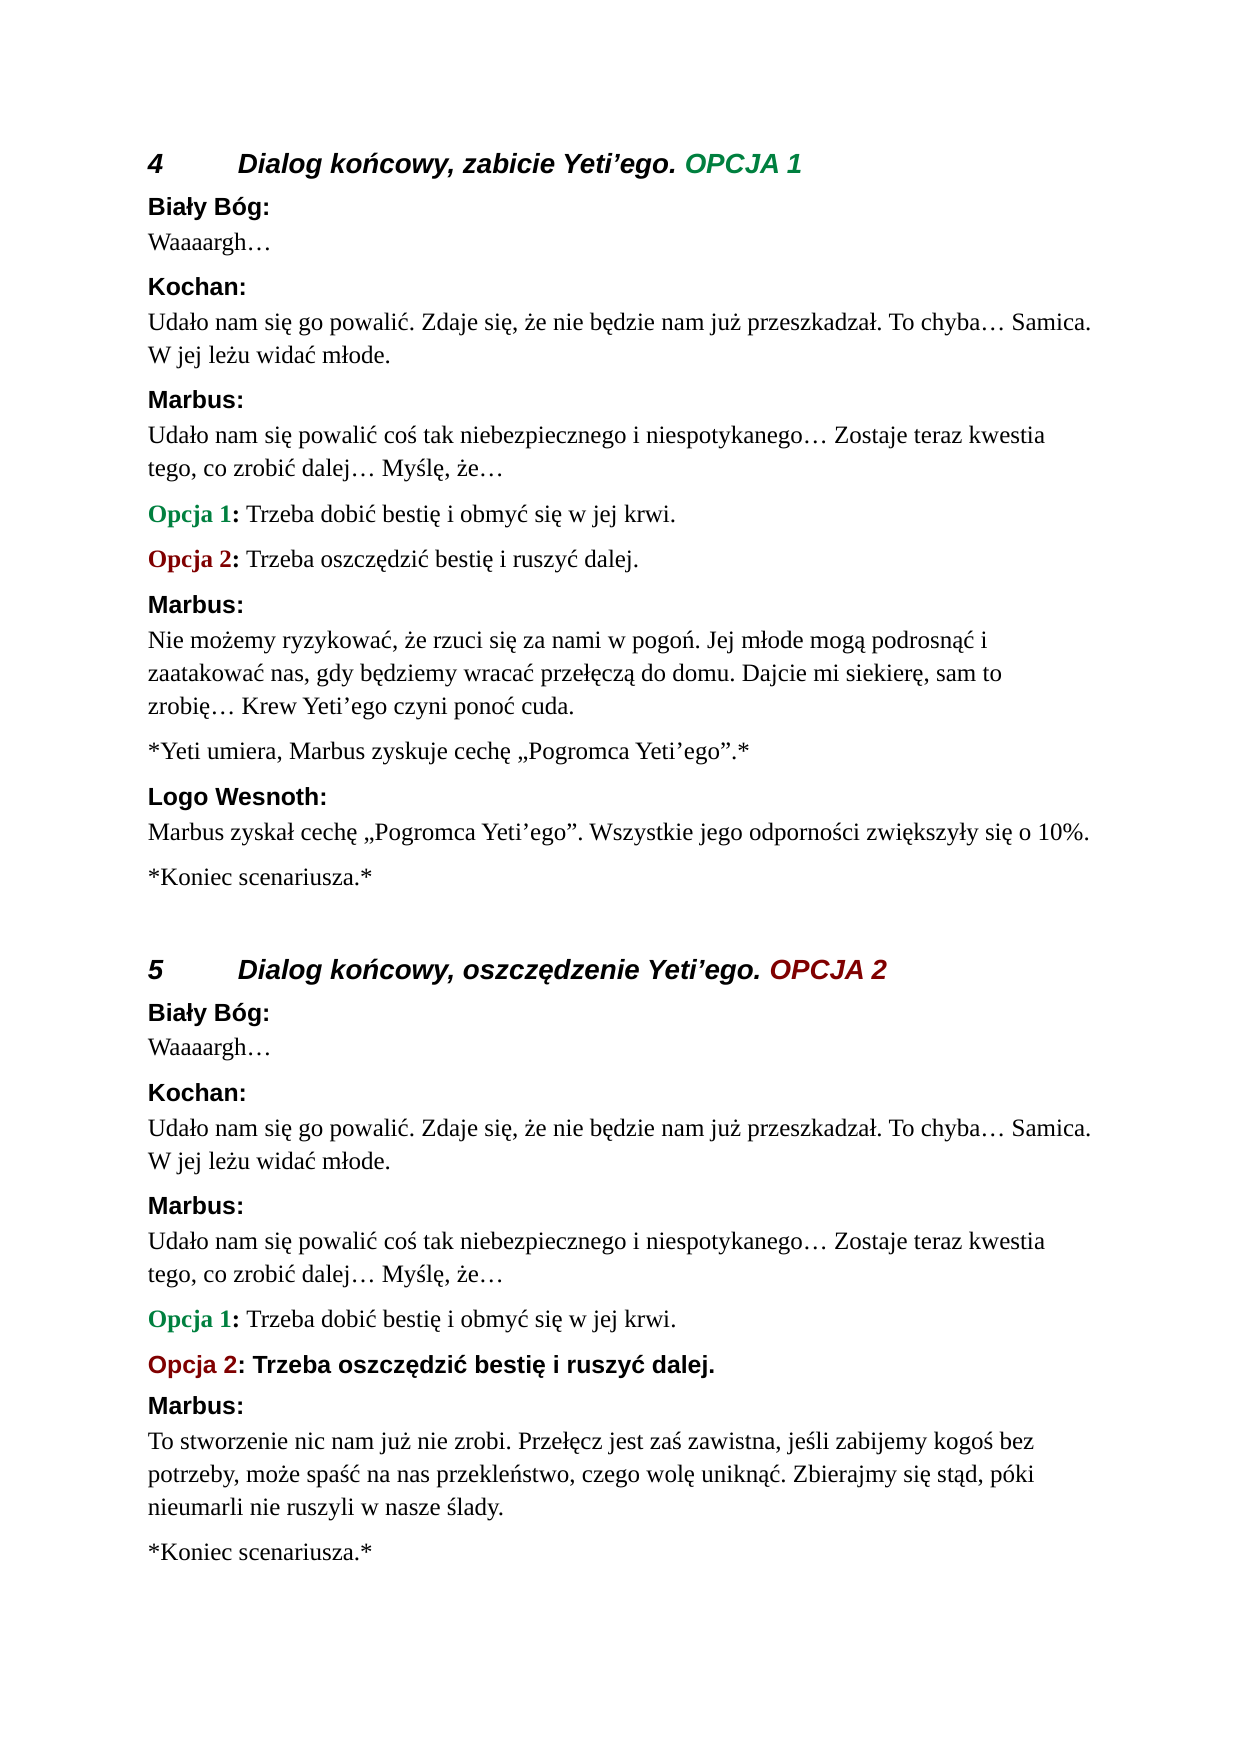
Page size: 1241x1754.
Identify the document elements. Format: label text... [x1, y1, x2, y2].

text Opcja 2: Trzeba oszczędzić bestię i ruszyć dalej. [148, 544, 1093, 573]
subtitle Marbus: [148, 386, 1093, 414]
subtitle Dialog końcowy, zabicie Yeti’ego. OPCJA 1 [148, 148, 1093, 179]
subtitle Opcja 2: Trzeba oszczędzić bestię i ruszyć dalej. [148, 1350, 1093, 1379]
text To stworzenie nic nam już nie zrobi. Przełęcz jest zaś zawistna, jeśli zabijemy kogoś bez potrzeby, może spaść na nas przekleństwo, czego wolę uniknąć. Zbierajmy się stąd, póki nieumarli nie ruszyli w nasze ślady. [148, 1426, 1093, 1521]
text Nie możemy ryzykować, że rzuci się za nami w pogoń. Jej młode mogą podrosnąć i zaatakować nas, gdy będziemy wracać przełęczą do domu. Dajcie mi siekierę, sam to zrobię… Krew Yeti’ego czyni ponoć cuda. [148, 625, 1093, 719]
text Waaaargh… [148, 227, 1093, 256]
text *Koniec scenariusza.* [148, 1537, 1093, 1566]
subtitle Biały Bóg: [148, 998, 1093, 1026]
subtitle Kochan: [148, 1078, 1093, 1106]
text Waaaargh… [148, 1032, 1093, 1061]
subtitle Dialog końcowy, oszczędzenie Yeti’ego. OPCJA 2 [148, 953, 1093, 985]
subtitle Marbus: [148, 590, 1093, 618]
text Marbus zyskał cechę „Pogromca Yeti’ego”. Wszystkie jego odporności zwiększyły się o 10%. [148, 817, 1093, 845]
subtitle Kochan: [148, 272, 1093, 301]
text Udało nam się go powalić. Zdaje się, że nie będzie nam już przeszkadzał. To chyba… Samica. W jej leżu widać młode. [148, 1113, 1093, 1174]
text Udało nam się powalić coś tak niebezpiecznego i niespotykanego… Zostaje teraz kwestia tego, co zrobić dalej… Myślę, że… [148, 1226, 1093, 1288]
text Opcja 1: Trzeba dobić bestię i obmyć się w jej krwi. [148, 499, 1093, 528]
subtitle Marbus: [148, 1391, 1093, 1420]
text Udało nam się go powalić. Zdaje się, że nie będzie nam już przeszkadzał. To chyba… Samica. W jej leżu widać młode. [148, 307, 1093, 369]
text Opcja 1: Trzeba dobić bestię i obmyć się w jej krwi. [148, 1304, 1093, 1333]
text *Yeti umiera, Marbus zyskuje cechę „Pogromca Yeti’ego”.* [148, 736, 1093, 765]
subtitle Biały Bóg: [148, 192, 1093, 221]
subtitle Logo Wesnoth: [148, 782, 1093, 810]
text Udało nam się powalić coś tak niebezpiecznego i niespotykanego… Zostaje teraz kwestia tego, co zrobić dalej… Myślę, że… [148, 420, 1093, 482]
text *Koniec scenariusza.* [148, 862, 1093, 891]
subtitle Marbus: [148, 1191, 1093, 1220]
